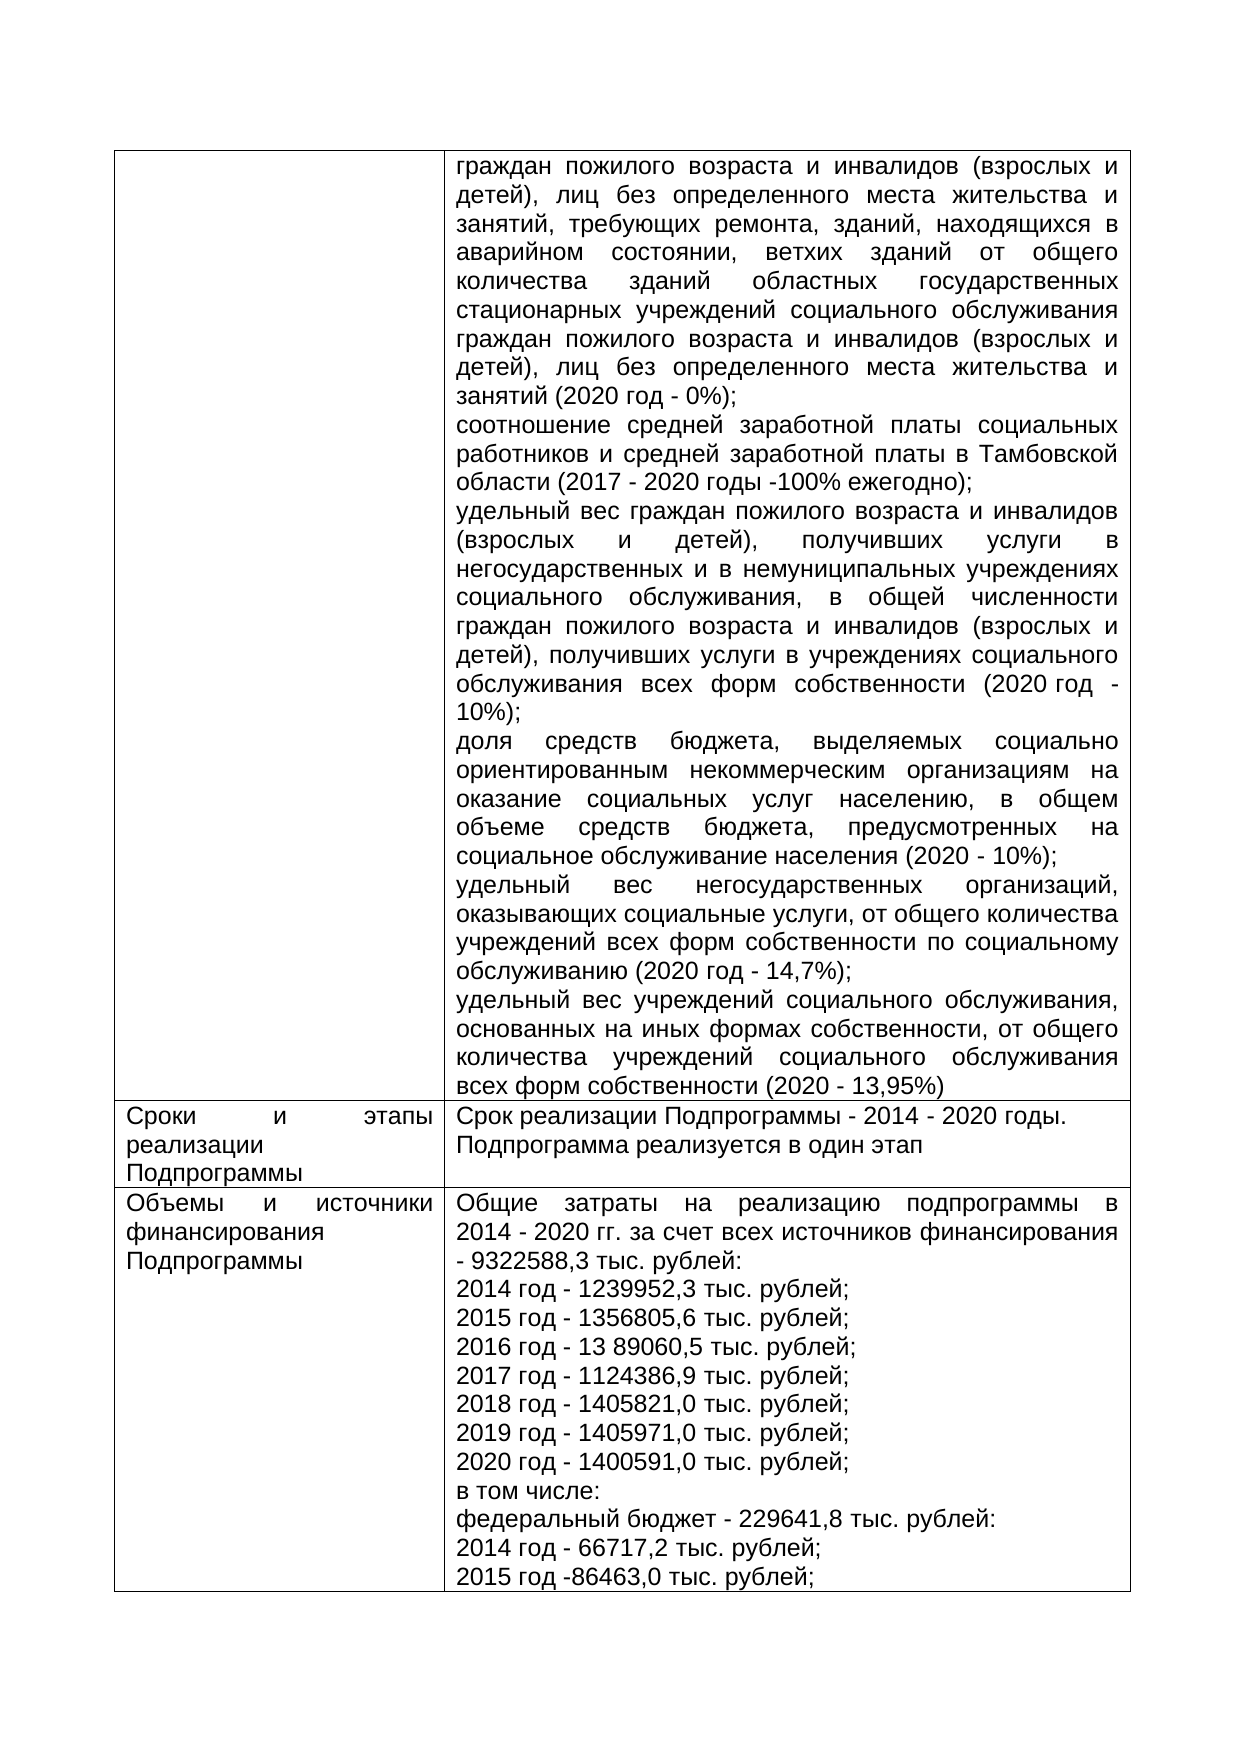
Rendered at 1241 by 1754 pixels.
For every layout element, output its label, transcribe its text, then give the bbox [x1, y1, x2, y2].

table_cell Объемы и источники финансирования Подпрограммы [115, 1188, 444, 1591]
table_cell Срок реализации Подпрограммы - 2014 - 2020 годы. Подпрограмма реализуется в один этап [445, 1101, 1130, 1187]
table_cell Общие затраты на реализацию подпрограммы в 2014 - 2020 гг. за счет всех источников финансирования - 9322588,3 тыс. рублей: 2014 год - 1239952,3 тыс. рублей; 2015 год - 1356805,6 тыс. рублей; 2016 год - 13 89060,5 тыс. рублей; 2017 год - 1124386,9 тыс. рублей; 2018 год - 1405821,0 тыс. рублей; 2019 год - 1405971,0 тыс. рублей; 2020 год - 1400591,0 тыс. рублей; в том числе: федеральный бюджет - 229641,8 тыс. рублей: 2014 год - 66717,2 тыс. рублей; 2015 год -86463,0 тыс. рублей; [445, 1188, 1130, 1591]
table_cell Сроки и этапы реализации Подпрограммы [115, 1101, 444, 1187]
table_cell граждан пожилого возраста и инвалидов (взрослых и детей), лиц без определенного места жительства и занятий, требующих ремонта, зданий, находящихся в аварийном состоянии, ветхих зданий от общего количества зданий областных государственных стационарных учреждений социального обслуживания граждан пожилого возраста и инвалидов (взрослых и детей), лиц без определенного места жительства и занятий (2020 год - 0%); соотношение средней заработной платы социальных работников и средней заработной платы в Тамбовской области (2017 - 2020 годы -100% ежегодно); удельный вес граждан пожилого возраста и инвалидов (взрослых и детей), получивших услуги в негосударственных и в немуниципальных учреждениях социального обслуживания, в общей численности граждан пожилого возраста и инвалидов (взрослых и детей), получивших услуги в учреждениях социального обслуживания всех форм собственности (2020 год - 10%); доля средств бюджета, выделяемых социально ориентированным некоммерческим организациям на оказание социальных услуг населению, в общем объеме средств бюджета, предусмотренных на социальное обслуживание населения (2020 - 10%); удельный вес негосударственных организаций, оказывающих социальные услуги, от общего количества учреждений всех форм собственности по социальному обслуживанию (2020 год - 14,7%); удельный вес учреждений социального обслуживания, основанных на иных формах собственности, от общего количества учреждений социального обслуживания всех форм собственности (2020 - 13,95%) [445, 151, 1130, 1100]
table_cell [115, 151, 444, 1100]
